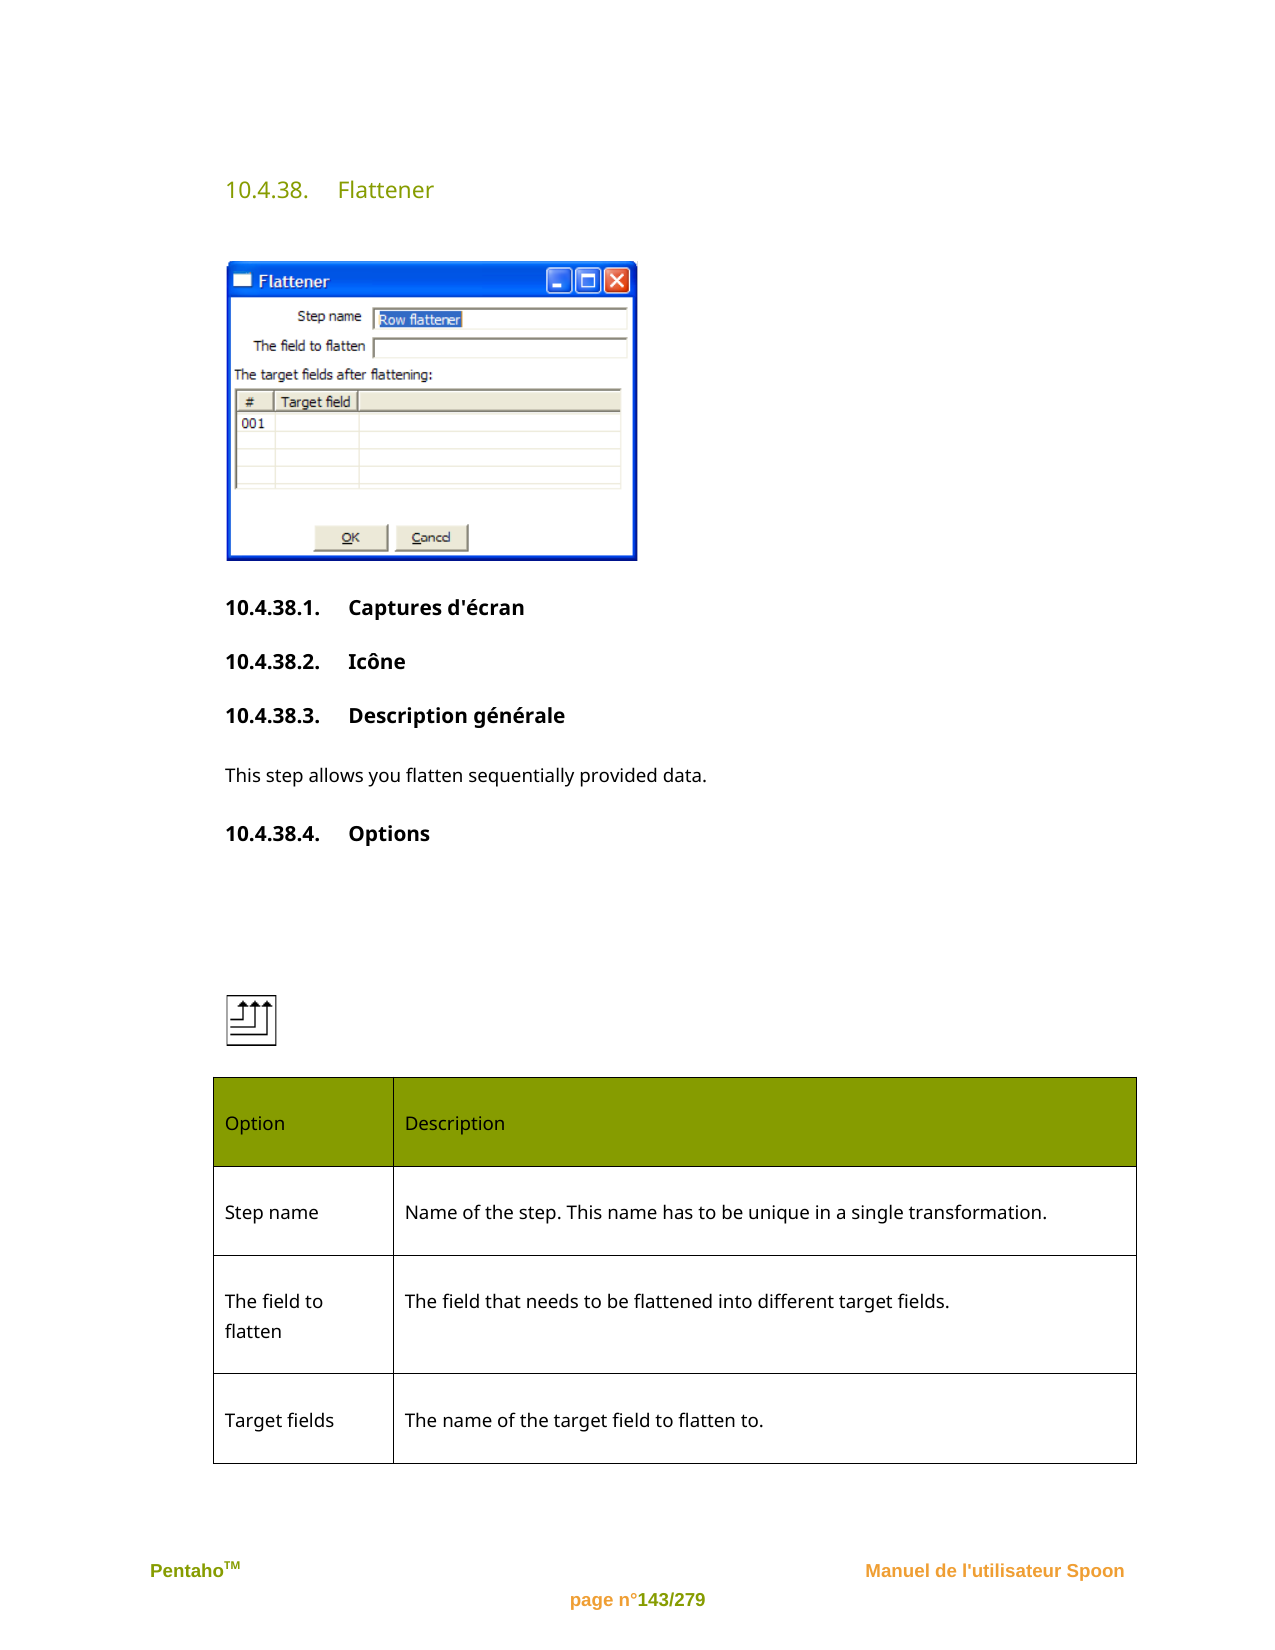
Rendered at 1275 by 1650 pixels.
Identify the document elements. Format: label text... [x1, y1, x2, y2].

subtitle Icône [225, 646, 1125, 675]
subtitle Options [225, 818, 1125, 847]
subtitle Flattener [225, 175, 1125, 204]
table_cell Step name [214, 1167, 393, 1255]
table_cell The field to flatten [214, 1256, 393, 1373]
table_cell Target fields [214, 1374, 393, 1462]
table_header Option [214, 1078, 393, 1166]
subtitle Description générale [225, 700, 1125, 729]
table_cell Name of the step. This name has to be unique in a single transformation. [394, 1167, 1136, 1255]
table_header Description [394, 1078, 1136, 1166]
table_cell The name of the target field to flatten to. [394, 1374, 1136, 1462]
subtitle Captures d'écran [225, 229, 1125, 621]
text This step allows you flatten sequentially provided data. [225, 759, 1125, 788]
table_cell The field that needs to be flattened into different target fields. [394, 1256, 1136, 1373]
picture [226, 995, 277, 1046]
